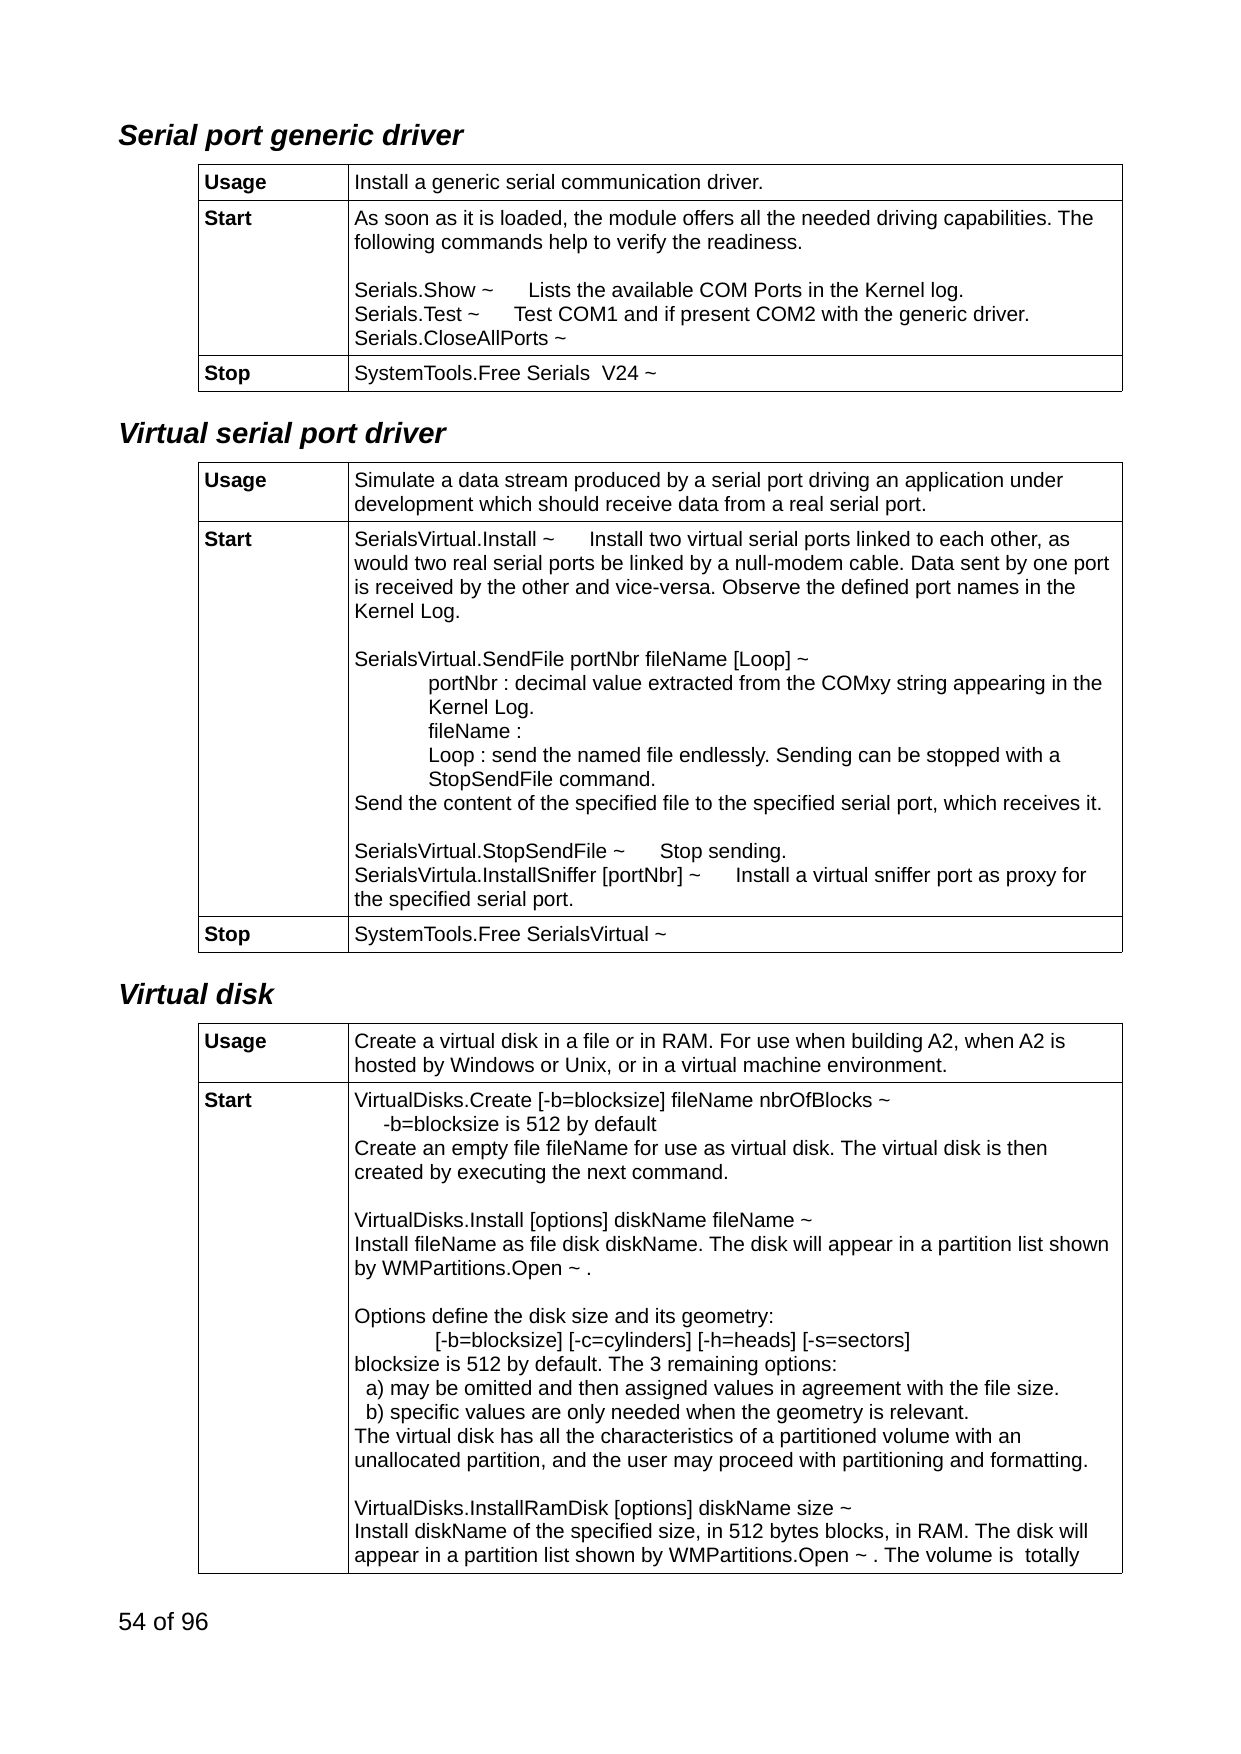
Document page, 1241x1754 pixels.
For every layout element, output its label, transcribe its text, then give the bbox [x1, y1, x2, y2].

table_header Usage [199, 463, 348, 521]
subtitle Virtual serial port driver [118, 416, 1122, 449]
table_cell SystemTools.Free Serials V24 ~ [349, 356, 1122, 391]
subtitle Virtual disk [118, 977, 1122, 1010]
table_cell Start [199, 522, 348, 916]
table_cell Stop [199, 917, 348, 952]
table_header Install a generic serial communication driver. [349, 165, 1122, 200]
table_header Usage [199, 1024, 348, 1082]
subtitle Serial port generic driver [118, 118, 1122, 152]
table_cell As soon as it is loaded, the module offers all the needed driving capabilities. The following commands help to verify the readiness. Serials.Show ~ Lists the available COM Ports in the Kernel log. Serials.Test ~ Test COM1 and if present COM2 with the generic driver. Serials.CloseAllPorts ~ [349, 201, 1122, 355]
table_header Usage [199, 165, 348, 200]
table_cell SerialsVirtual.Install ~ Install two virtual serial ports linked to each other, as would two real serial ports be linked by a null-modem cable. Data sent by one port is received by the other and vice-versa. Observe the defined port names in the Kernel Log. SerialsVirtual.SendFile portNbr fileName [Loop] ~ portNbr : decimal value extracted from the COMxy string appearing in the Kernel Log. fileName : Loop : send the named file endlessly. Sending can be stopped with a StopSendFile command. Send the content of the specified file to the specified serial port, which receives it. SerialsVirtual.StopSendFile ~ Stop sending. SerialsVirtula.InstallSniffer [portNbr] ~ Install a virtual sniffer port as proxy for the specified serial port. [349, 522, 1122, 916]
table_cell Start [199, 201, 348, 355]
table_header Create a virtual disk in a file or in RAM. For use when building A2, when A2 is hosted by Windows or Unix, or in a virtual machine environment. [349, 1024, 1122, 1082]
table_cell SystemTools.Free SerialsVirtual ~ [349, 917, 1122, 952]
table_cell Start [199, 1083, 348, 1573]
table_cell Stop [199, 356, 348, 391]
table_header Simulate a data stream produced by a serial port driving an application under development which should receive data from a real serial port. [349, 463, 1122, 521]
table_cell VirtualDisks.Create [-b=blocksize] fileName nbrOfBlocks ~ -b=blocksize is 512 by default Create an empty file fileName for use as virtual disk. The virtual disk is then created by executing the next command. VirtualDisks.Install [options] diskName fileName ~ Install fileName as file disk diskName. The disk will appear in a partition list shown by WMPartitions.Open ~ . Options define the disk size and its geometry: [-b=blocksize] [-c=cylinders] [-h=heads] [-s=sectors] blocksize is 512 by default. The 3 remaining options: a) may be omitted and then assigned values in agreement with the file size. b) specific values are only needed when the geometry is relevant. The virtual disk has all the characteristics of a partitioned volume with an unallocated partition, and the user may proceed with partitioning and formatting. VirtualDisks.InstallRamDisk [options] diskName size ~ Install diskName of the specified size, in 512 bytes blocks, in RAM. The disk will appear in a partition list shown by WMPartitions.Open ~ . The volume is totally [349, 1083, 1122, 1573]
